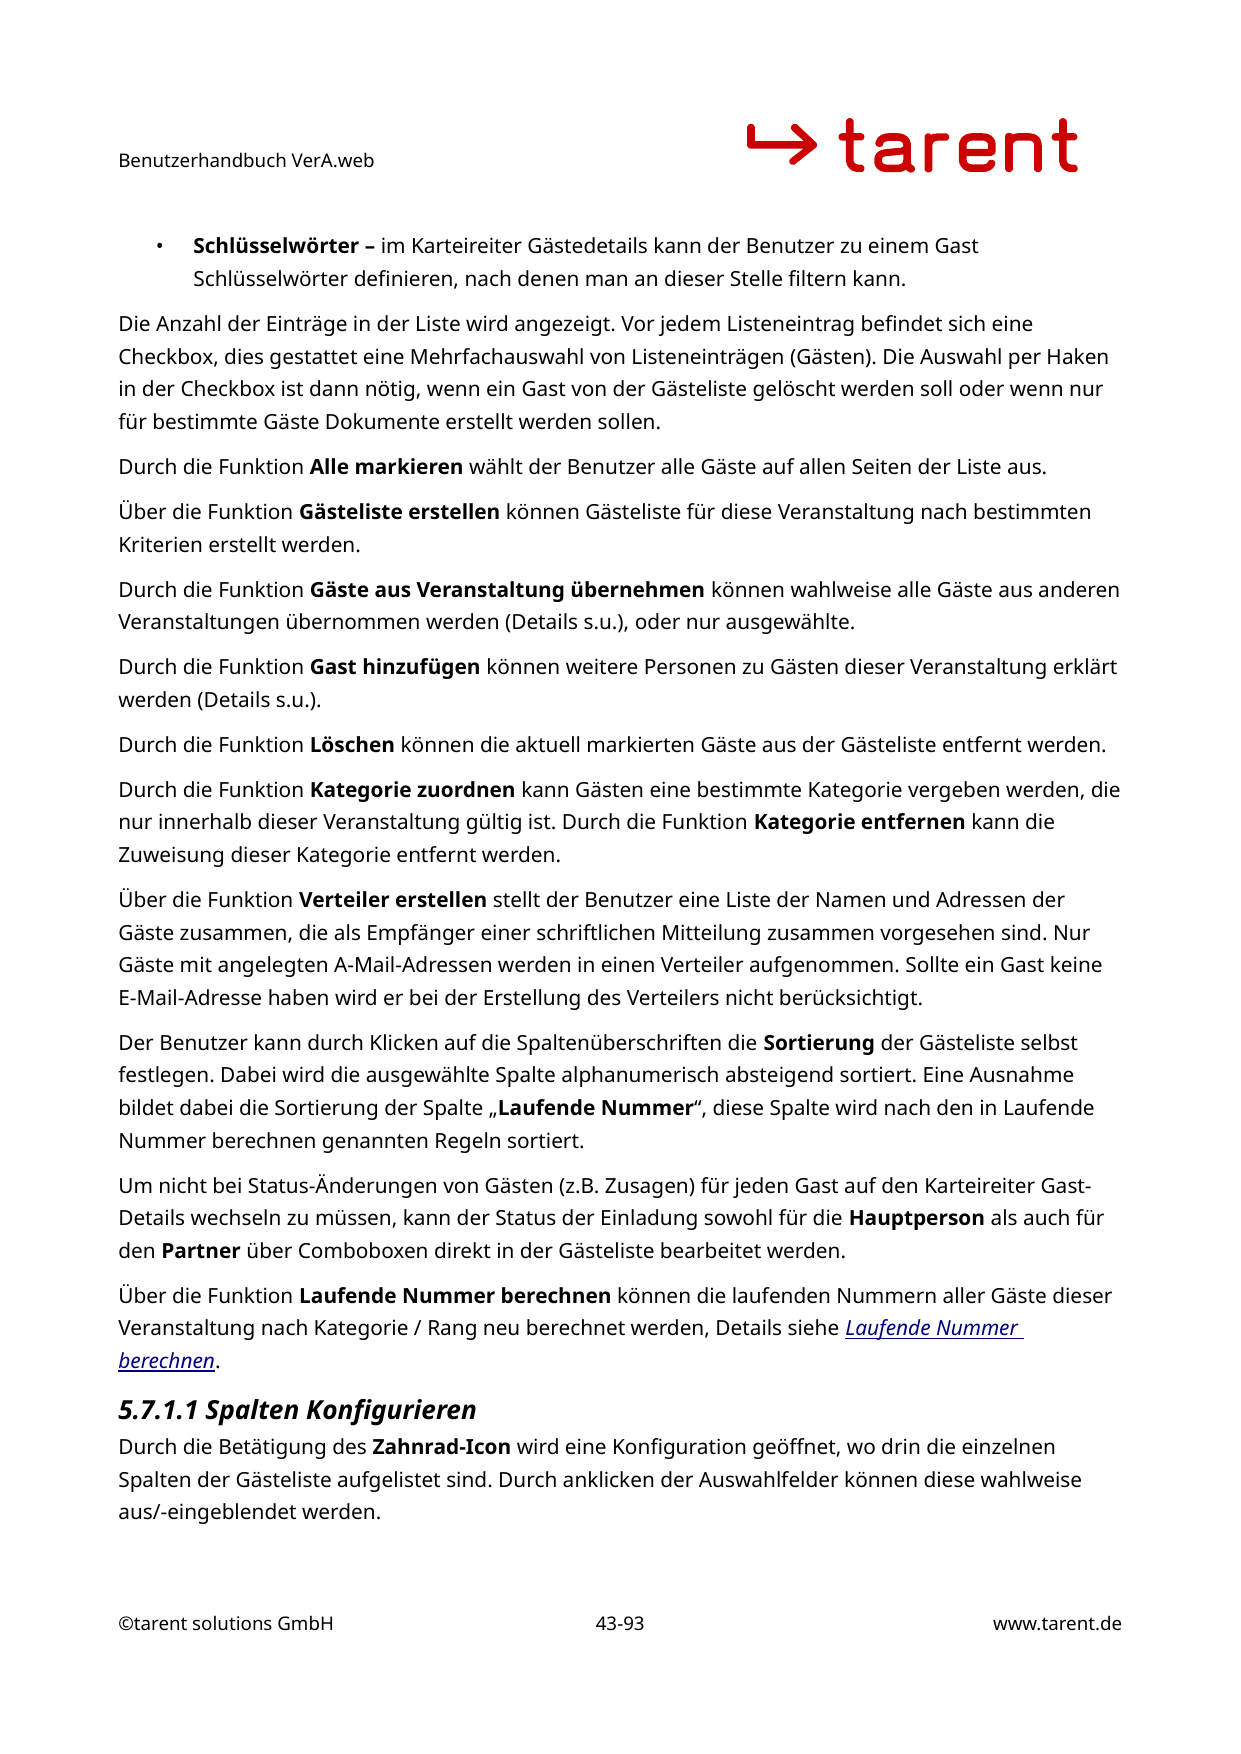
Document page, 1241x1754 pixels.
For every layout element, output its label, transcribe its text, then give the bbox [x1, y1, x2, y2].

text Durch die Betätigung des Zahnrad-Icon wird eine Konfiguration geöffnet, wo drin die einzelnen Spalten der Gästeliste aufgelistet sind. Durch anklicken der Auswahlfelder können diese wahlweise aus/-eingeblendet werden. [118, 1432, 1122, 1526]
text Die Anzahl der Einträge in der Liste wird angezeigt. Vor jedem Listeneintrag befindet sich eine Checkbox, dies gestattet eine Mehrfachauswahl von Listeneinträgen (Gästen). Die Auswahl per Haken in der Checkbox ist dann nötig, wenn ein Gast von der Gästeliste gelöscht werden soll oder wenn nur für bestimmte Gäste Dokumente erstellt werden sollen. [118, 309, 1122, 436]
subtitle Spalten Konfigurieren [118, 1391, 1122, 1427]
text Durch die Funktion Löschen können die aktuell markierten Gäste aus der Gästeliste entfernt werden. [118, 730, 1122, 758]
text Über die Funktion Gästeliste erstellen können Gästeliste für diese Veranstaltung nach bestimmten Kriterien erstellt werden. [118, 497, 1122, 558]
text Durch die Funktion Gast hinzufügen können weitere Personen zu Gästen dieser Veranstaltung erklärt werden (Details s.u.). [118, 652, 1122, 713]
text Durch die Funktion Alle markieren wählt der Benutzer alle Gäste auf allen Seiten der Liste aus. [118, 452, 1122, 481]
text Durch die Funktion Kategorie zuordnen kann Gästen eine bestimmte Kategorie vergeben werden, die nur innerhalb dieser Veranstaltung gültig ist. Durch die Funktion Kategorie entfernen kann die Zuweisung dieser Kategorie entfernt werden. [118, 775, 1122, 868]
text Über die Funktion Verteiler erstellen stellt der Benutzer eine Liste der Namen und Adressen der Gäste zusammen, die als Empfänger einer schriftlichen Mitteilung zusammen vorgesehen sind. Nur Gäste mit angelegten A-Mail-Adressen werden in einen Verteiler aufgenommen. Sollte ein Gast keine E-Mail-Adresse haben wird er bei der Erstellung des Verteilers nicht berücksichtigt. [118, 885, 1122, 1011]
text Über die Funktion Laufende Nummer berechnen können die laufenden Nummern aller Gäste dieser Veranstaltung nach Kategorie / Rang neu berechnet werden, Details siehe Laufende Nummer berechnen. [118, 1281, 1122, 1374]
text Durch die Funktion Gäste aus Veranstaltung übernehmen können wahlweise alle Gäste aus anderen Veranstaltungen übernommen werden (Details s.u.), oder nur ausgewählte. [118, 575, 1122, 636]
text Der Benutzer kann durch Klicken auf die Spaltenüberschriften die Sortierung der Gästeliste selbst festlegen. Dabei wird die ausgewählte Spalte alphanumerisch absteigend sortiert. Eine Ausnahme bildet dabei die Sortierung der Spalte „Laufende Nummer“, diese Spalte wird nach den in Laufende Nummer berechnen genannten Regeln sortiert. [118, 1028, 1122, 1154]
text Um nicht bei Status-Änderungen von Gästen (z.B. Zusagen) für jeden Gast auf den Karteireiter Gast-Details wechseln zu müssen, kann der Status der Einladung sowohl für die Hauptperson als auch für den Partner über Comboboxen direkt in der Gästeliste bearbeitet werden. [118, 1171, 1122, 1264]
list Schlüsselwörter – im Karteireiter Gästedetails kann der Benutzer zu einem Gast Schlüsselwörter definieren, nach denen man an dieser Stelle filtern kann. [156, 232, 1122, 293]
